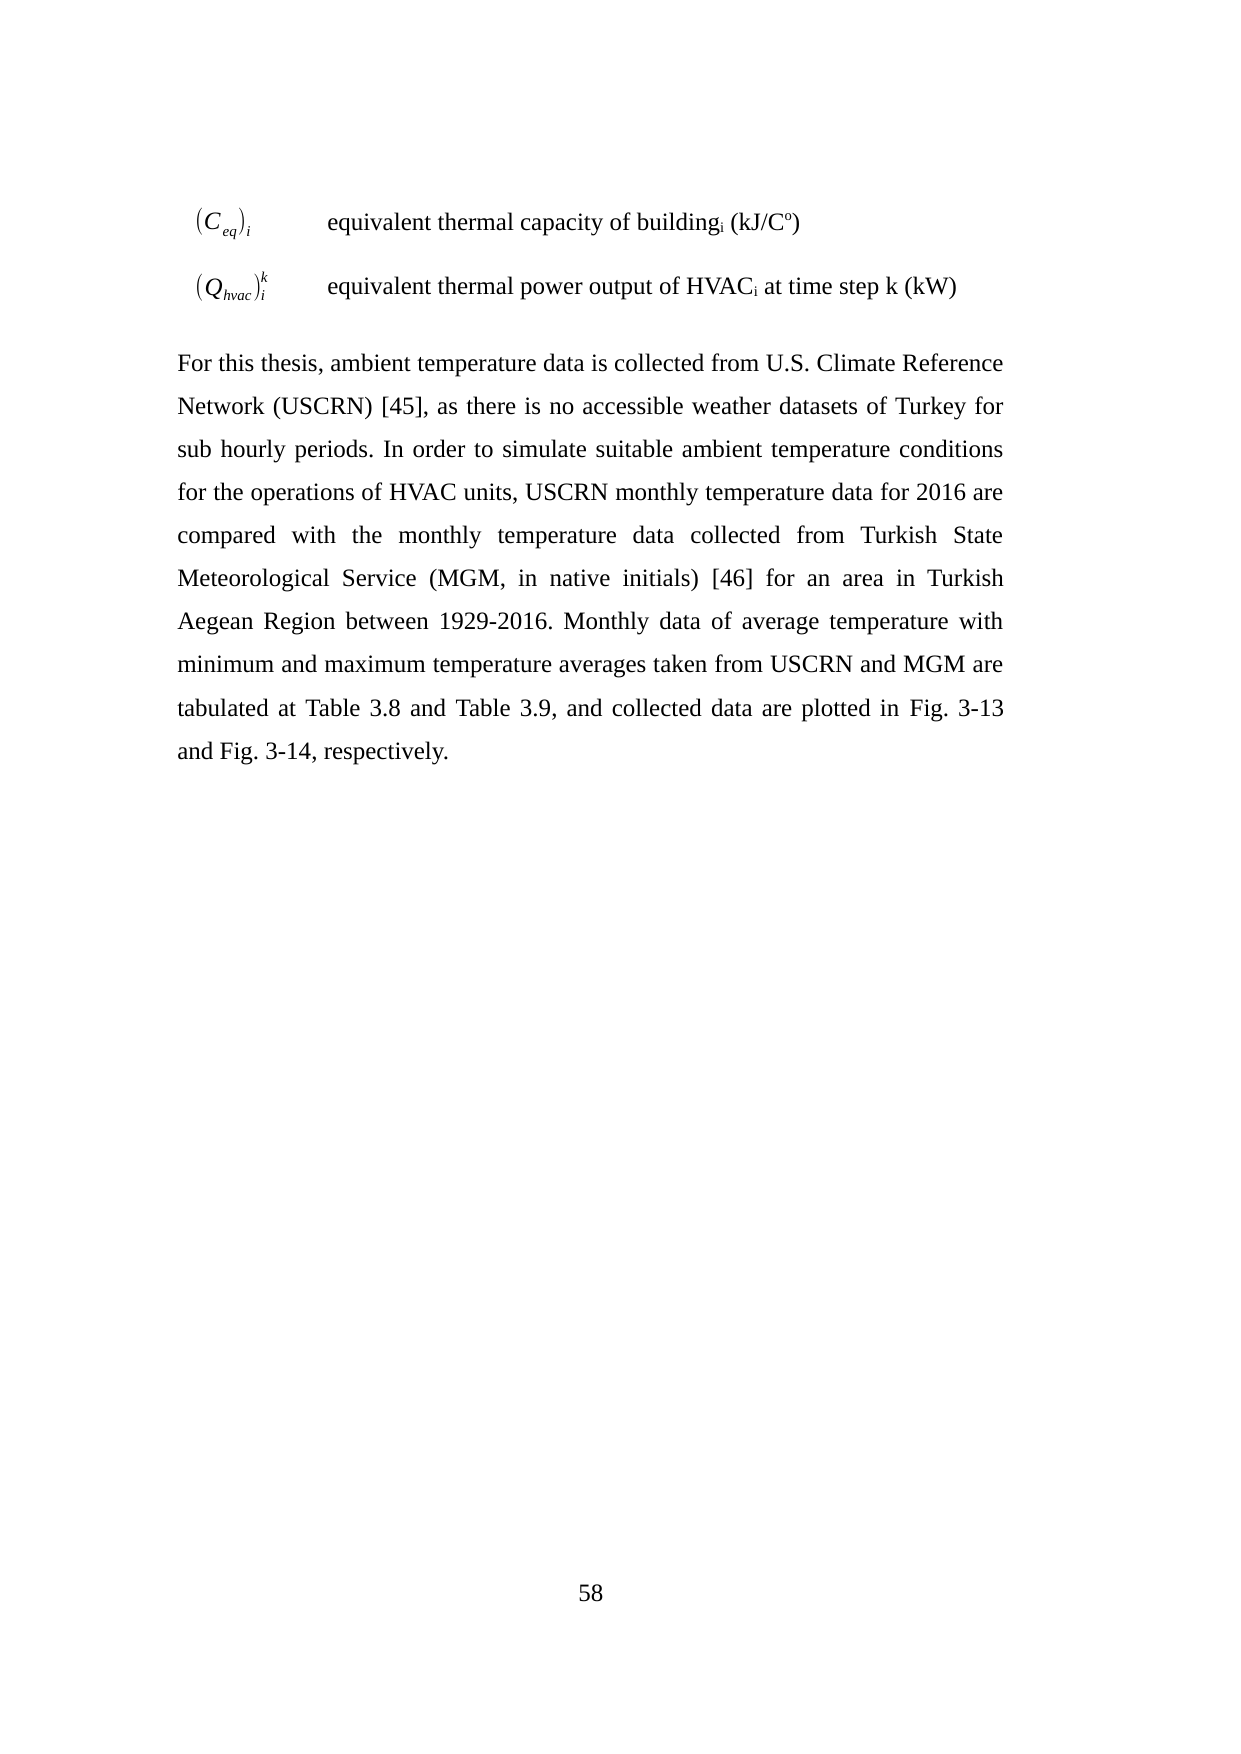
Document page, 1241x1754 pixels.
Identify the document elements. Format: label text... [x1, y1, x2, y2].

text For this thesis, ambient temperature data is collected from U.S. Climate Reference Network (USCRN) [45]⁠, as there is no accessible weather datasets of Turkey for sub hourly periods. In order to simulate suitable ambient temperature conditions for the operations of HVAC units, USCRN monthly temperature data for 2016 are compared with the monthly temperature data collected from Turkish State Meteorological Service (MGM, in native initials) [46]⁠ for an area in Turkish Aegean Region between 1929-2016. Monthly data of average temperature with minimum and maximum temperature averages taken from USCRN and MGM are tabulated at Table 3.8 and Table 3.9, and collected data are plotted in Fig. 3-13 and Fig. 3-14, respectively. [177, 348, 1004, 764]
text equivalent thermal power output of HVACi at time step k (kW) [177, 269, 1004, 304]
text equivalent thermal capacity of buildingi (kJ/Co) [177, 207, 1004, 239]
